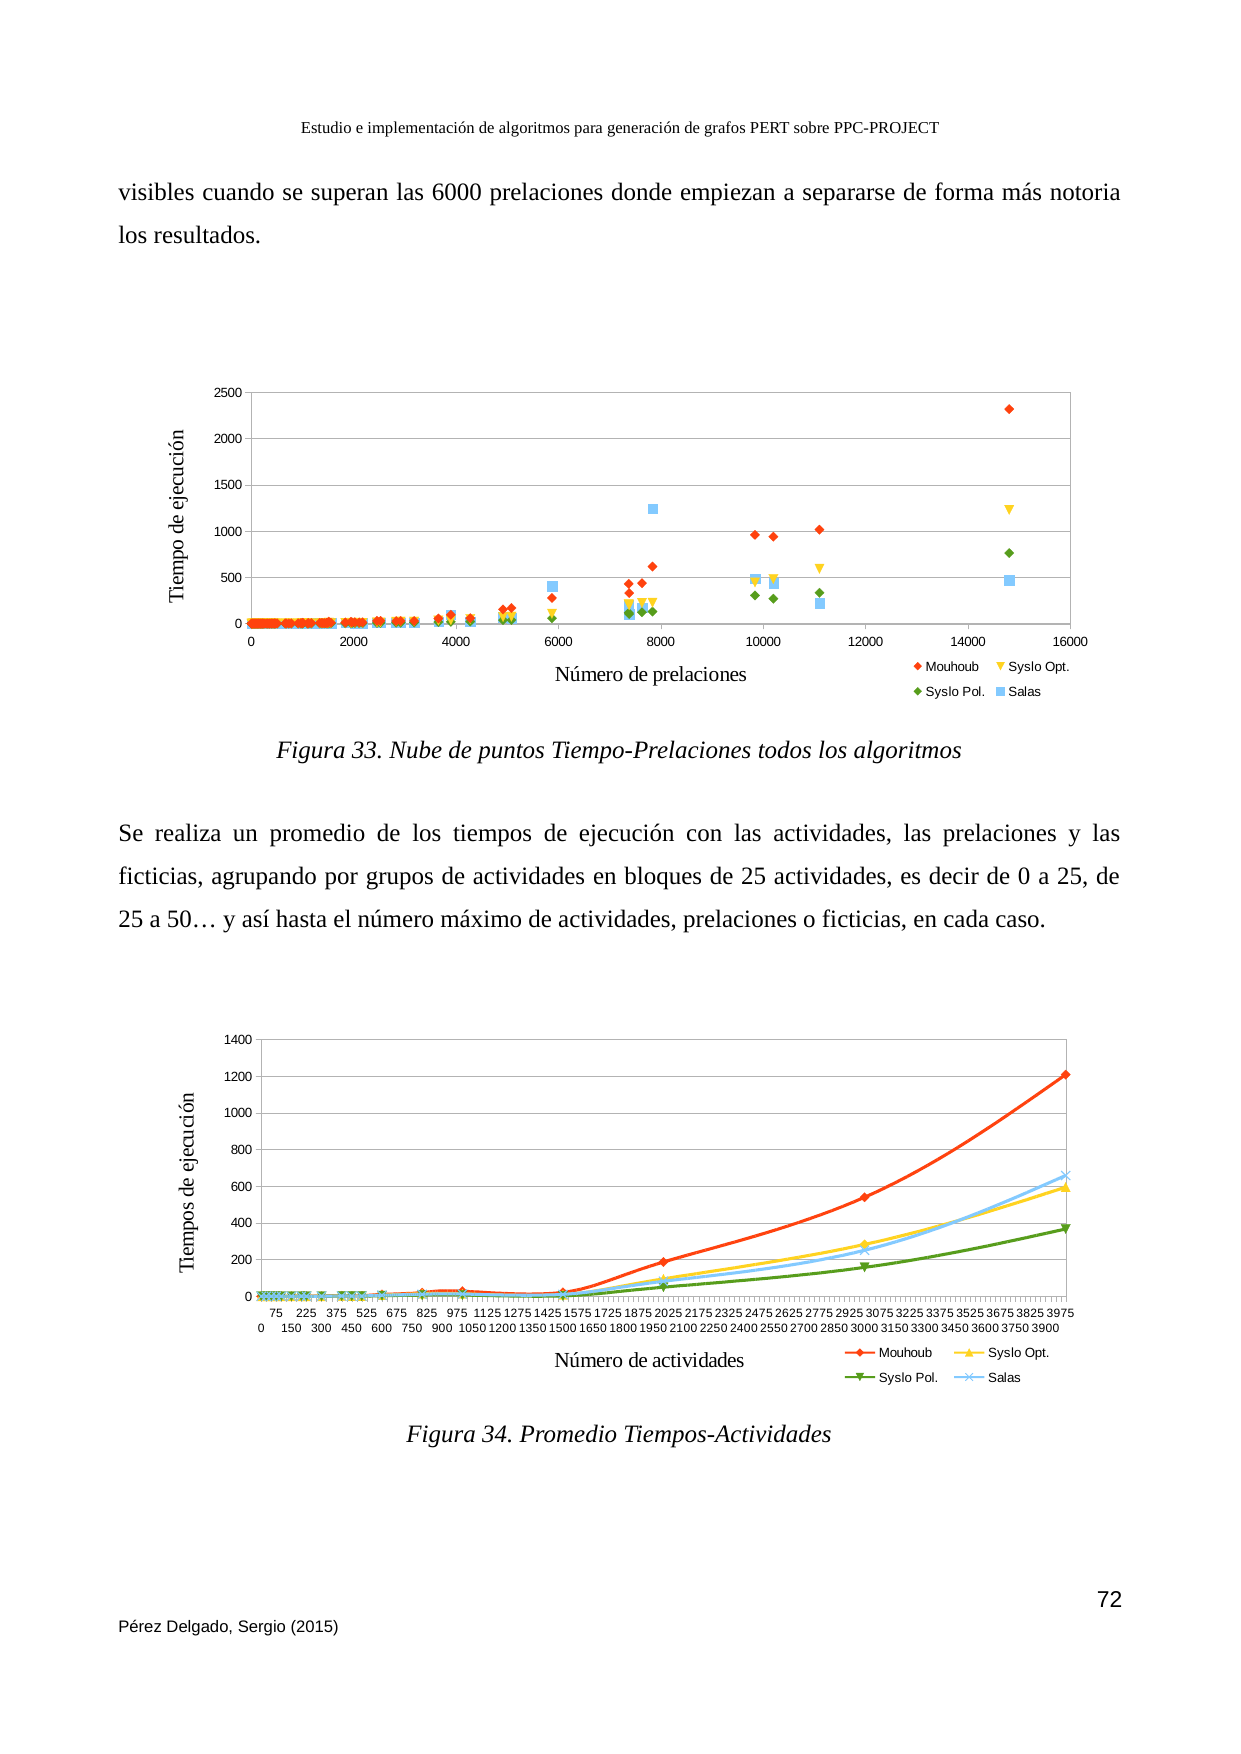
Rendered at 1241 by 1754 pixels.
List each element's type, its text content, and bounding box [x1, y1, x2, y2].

text visibles cuando se superan las 6000 prelaciones donde empiezan a separarse de forma más notoria los resultados. [118, 177, 1122, 249]
text Se realiza un promedio de los tiempos de ejecución con las actividades, las prelaciones y las ficticias, agrupando por grupos de actividades en bloques de 25 actividades, es decir de 0 a 25, de 25 a 50… y así hasta el número máximo de actividades, prelaciones o ficticias, en cada caso. [118, 818, 1122, 933]
text Figura 34. Promedio Tiempos-Actividades [118, 1419, 1122, 1448]
text Figura 33. Nube de puntos Tiempo-Prelaciones todos los algoritmos [118, 735, 1122, 764]
